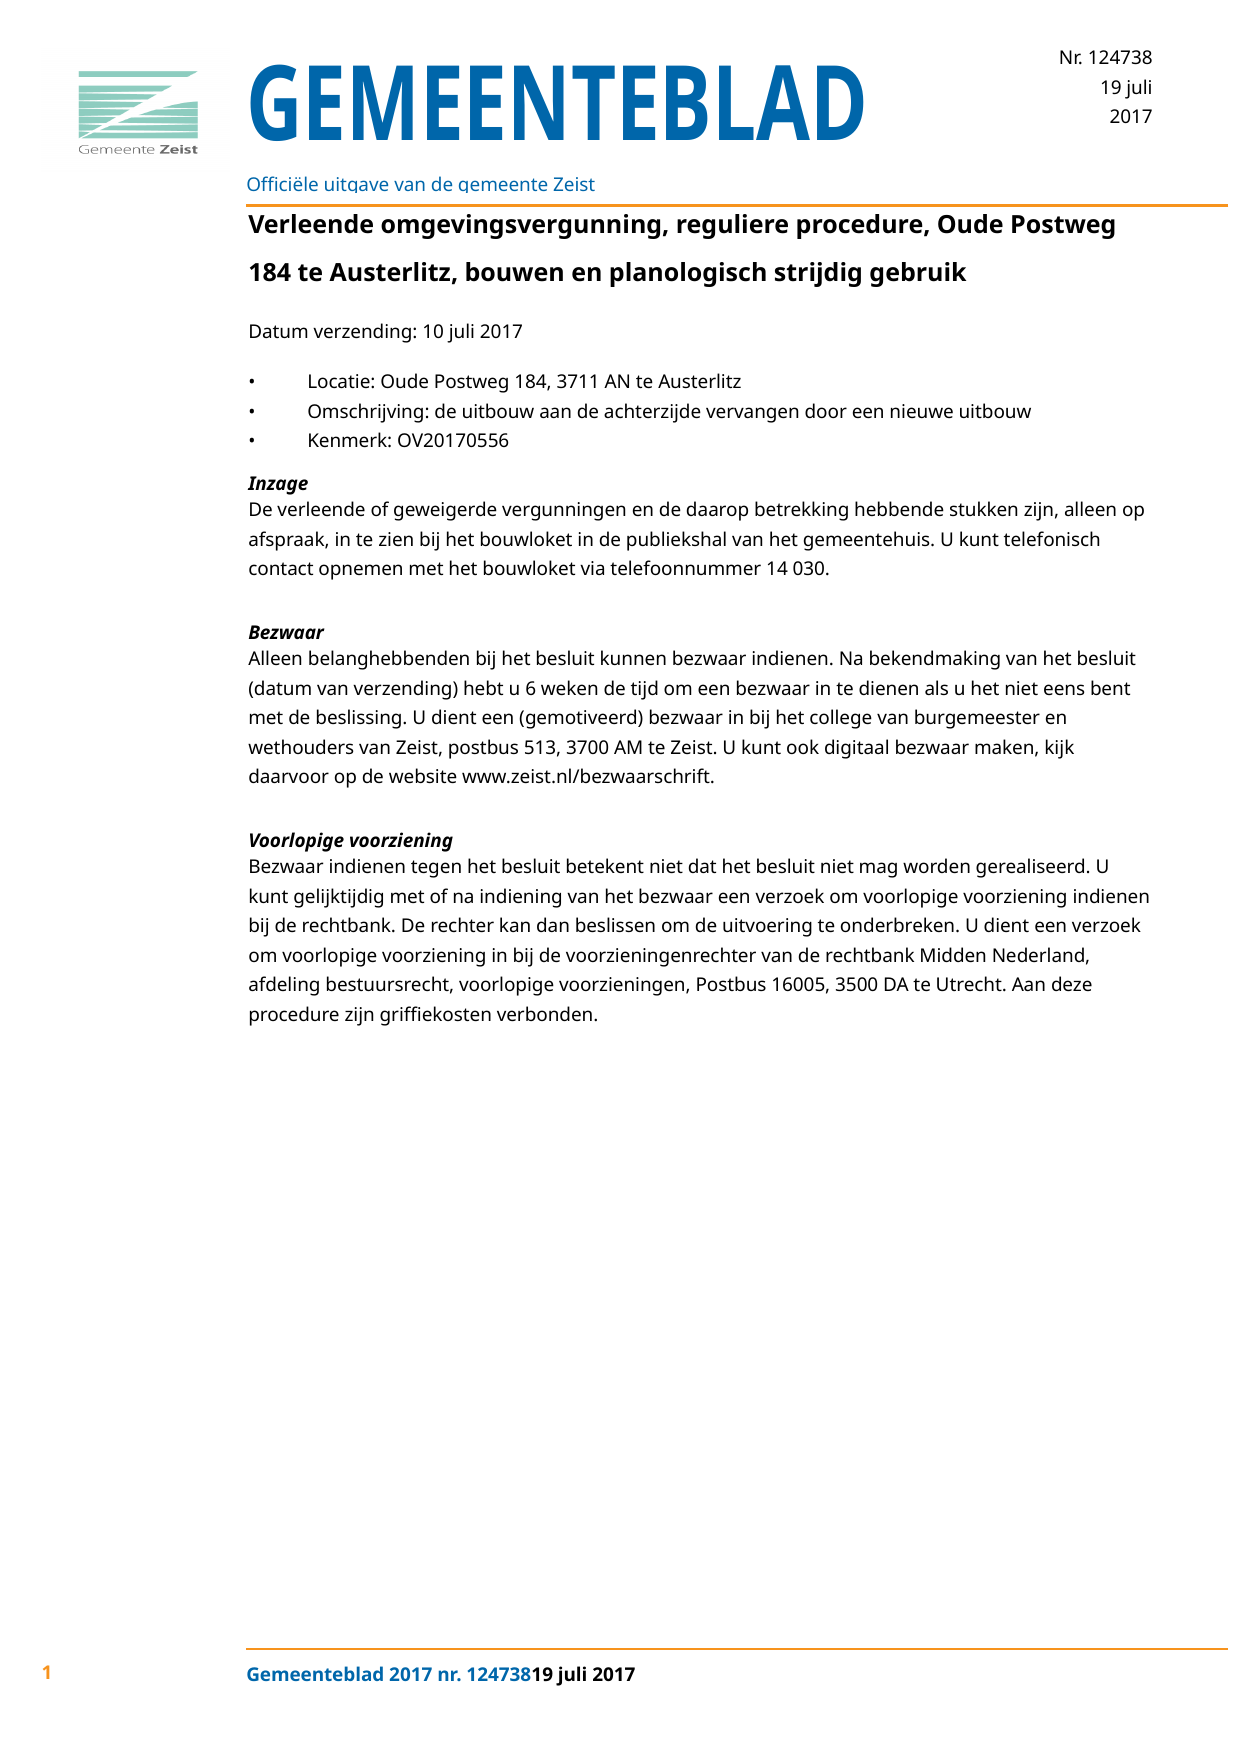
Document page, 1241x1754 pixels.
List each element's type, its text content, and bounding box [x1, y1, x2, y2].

picture [41, 47, 231, 172]
text Bezwaar [248, 619, 1152, 645]
text Voorlopige voorziening [248, 827, 1152, 853]
text De verleende of geweigerde vergunningen en de daarop betrekking hebbende stukken zijn, alleen op afspraak, in te zien bij het bouwloket in de publiekshal van het gemeentehuis. U kunt telefonisch contact opnemen met het bouwloket via telefoonnummer 14 030. [248, 496, 1152, 581]
list Kenmerk: OV20170556 [248, 427, 1152, 453]
text Inzage [248, 471, 1152, 496]
text Alleen belanghebbenden bij het besluit kunnen bezwaar indienen. Na bekendmaking van het besluit (datum van verzending) hebt u 6 weken de tijd om een bezwaar in te dienen als u het niet eens bent met de beslissing. U dient een (gemotiveerd) bezwaar in bij het college van burgemeester en wethouders van Zeist, postbus 513, 3700 AM te Zeist. U kunt ook digitaal bezwaar maken, kijk daarvoor op de website www.zeist.nl/bezwaarschrift. [248, 645, 1152, 789]
list Omschrijving: de uitbouw aan de achterzijde vervangen door een nieuwe uitbouw [248, 398, 1152, 424]
text Datum verzending: 10 juli 2017 [248, 318, 1152, 344]
text Bezwaar indienen tegen het besluit betekent niet dat het besluit niet mag worden gerealiseerd. U kunt gelijktijdig met of na indiening van het bezwaar een verzoek om voorlopige voorziening indienen bij de rechtbank. De rechter kan dan beslissen om de uitvoering te onderbreken. U dient een verzoek om voorlopige voorziening in bij de voorzieningenrechter van de rechtbank Midden Nederland, afdeling bestuursrecht, voorlopige voorzieningen, Postbus 16005, 3500 DA te Utrecht. Aan deze procedure zijn griffiekosten verbonden. [248, 853, 1152, 1027]
list Locatie: Oude Postweg 184, 3711 AN te Austerlitz [248, 368, 1152, 394]
text Verleende omgevingsvergunning, reguliere procedure, Oude Postweg 184 te Austerlitz, bouwen en planologisch strijdig gebruik [248, 207, 1152, 288]
